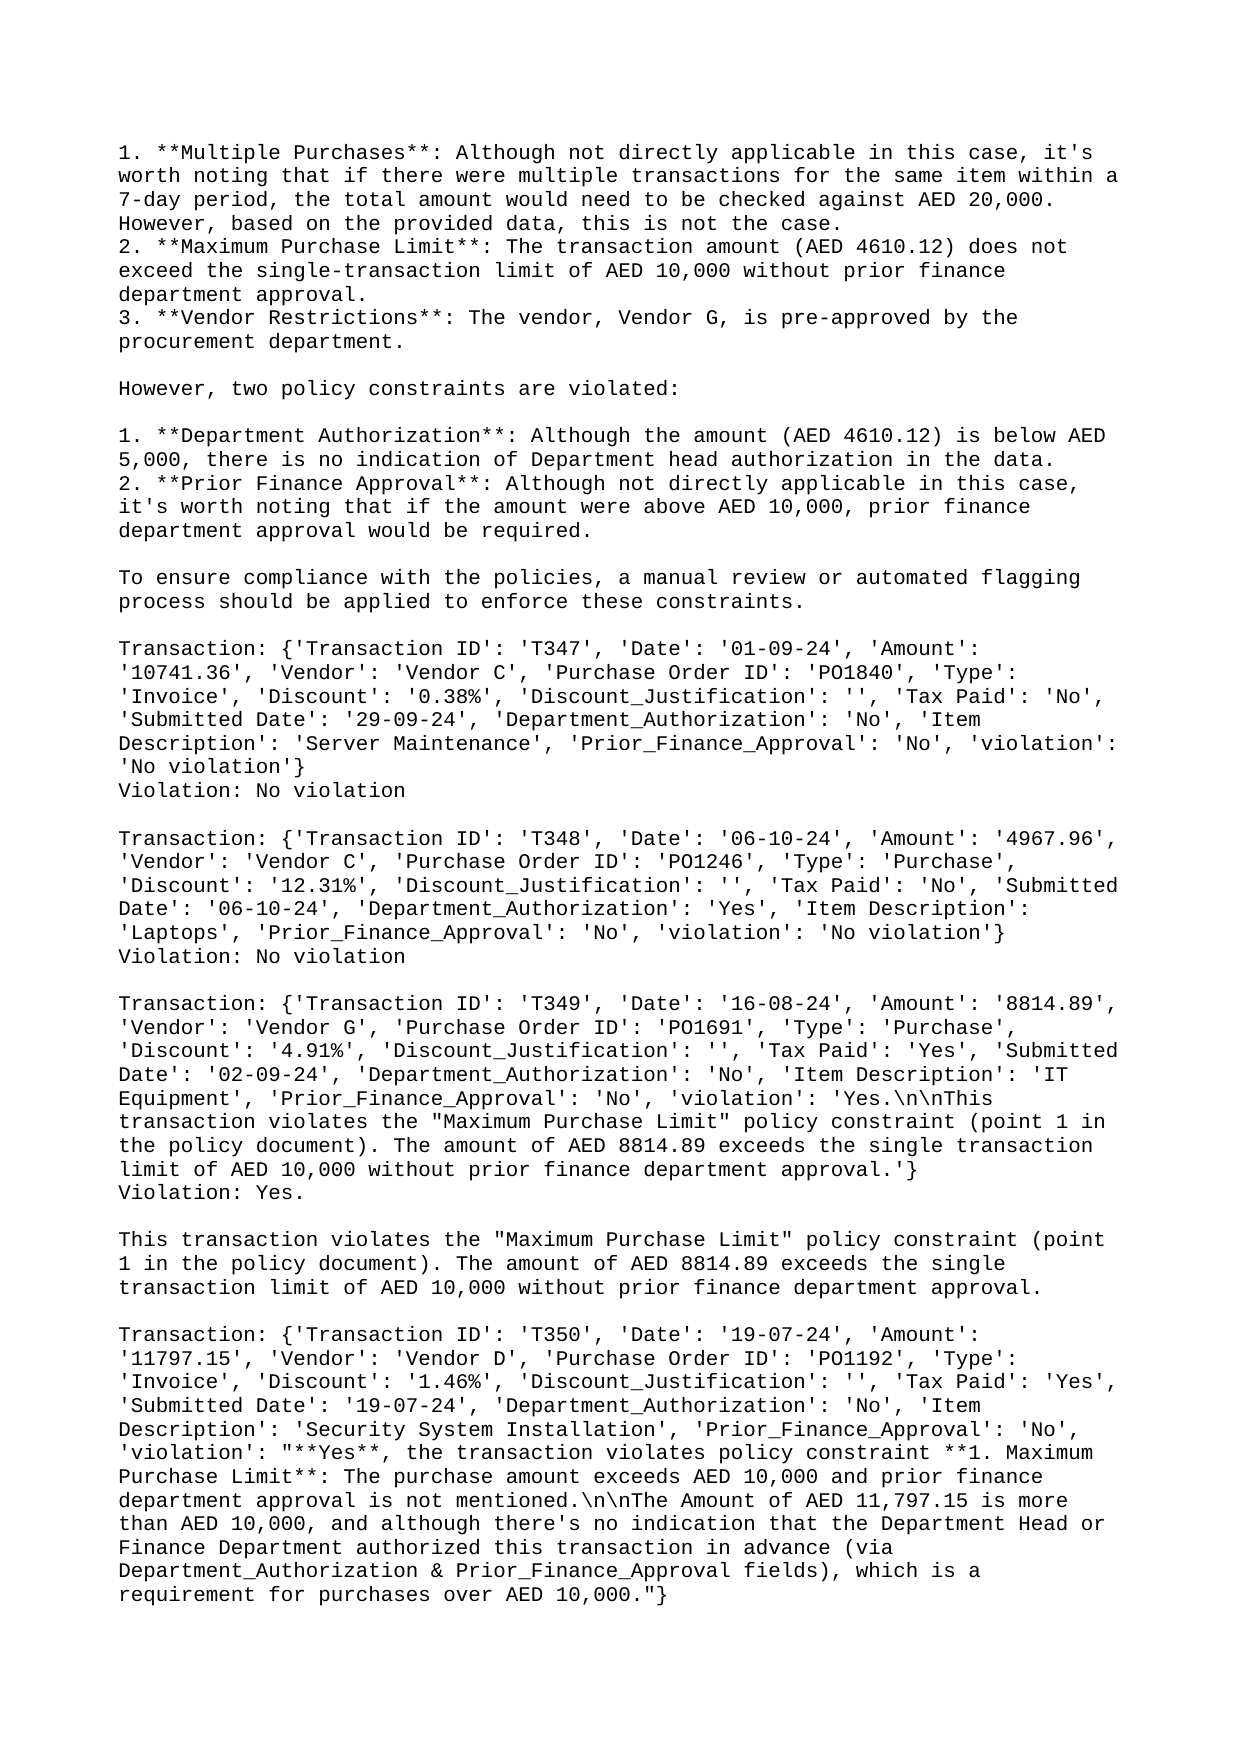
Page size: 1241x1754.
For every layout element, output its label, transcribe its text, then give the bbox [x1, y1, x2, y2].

text Violation: No violation [118, 946, 1122, 969]
text This transaction violates the "Maximum Purchase Limit" policy constraint (point 1 in the policy document). The amount of AED 8814.89 exceeds the single transaction limit of AED 10,000 without prior finance department approval. [118, 1229, 1122, 1300]
text However, two policy constraints are violated: [118, 378, 1122, 402]
text Violation: No violation [118, 780, 1122, 804]
text Transaction: {'Transaction ID': 'T350', 'Date': '19-07-24', 'Amount': '11797.15', 'Vendor': 'Vendor D', 'Purchase Order ID': 'PO1192', 'Type': 'Invoice', 'Discount': '1.46%', 'Discount_Justification': '', 'Tax Paid': 'Yes', 'Submitted Date': '19-07-24', 'Department_Authorization': 'No', 'Item Description': 'Security System Installation', 'Prior_Finance_Approval': 'No', 'violation': "**Yes**, the transaction violates policy constraint **1. Maximum Purchase Limit**: The purchase amount exceeds AED 10,000 and prior finance department approval is not mentioned.\n\nThe Amount of AED 11,797.15 is more than AED 10,000, and although there's no indication that the Department Head or Finance Department authorized this transaction in advance (via Department_Authorization & Prior_Finance_Approval fields), which is a requirement for purchases over AED 10,000."} [118, 1324, 1122, 1608]
text Transaction: {'Transaction ID': 'T348', 'Date': '06-10-24', 'Amount': '4967.96', 'Vendor': 'Vendor C', 'Purchase Order ID': 'PO1246', 'Type': 'Purchase', 'Discount': '12.31%', 'Discount_Justification': '', 'Tax Paid': 'No', 'Submitted Date': '06-10-24', 'Department_Authorization': 'Yes', 'Item Description': 'Laptops', 'Prior_Finance_Approval': 'No', 'violation': 'No violation'} [118, 827, 1122, 946]
text To ensure compliance with the policies, a manual review or automated flagging process should be applied to enforce these constraints. [118, 567, 1122, 615]
text 2. **Prior Finance Approval**: Although not directly applicable in this case, it's worth noting that if the amount were above AED 10,000, prior finance department approval would be required. [118, 473, 1122, 544]
text 2. **Maximum Purchase Limit**: The transaction amount (AED 4610.12) does not exceed the single-transaction limit of AED 10,000 without prior finance department approval. [118, 236, 1122, 307]
text Transaction: {'Transaction ID': 'T349', 'Date': '16-08-24', 'Amount': '8814.89', 'Vendor': 'Vendor G', 'Purchase Order ID': 'PO1691', 'Type': 'Purchase', 'Discount': '4.91%', 'Discount_Justification': '', 'Tax Paid': 'Yes', 'Submitted Date': '02-09-24', 'Department_Authorization': 'No', 'Item Description': 'IT Equipment', 'Prior_Finance_Approval': 'No', 'violation': 'Yes.\n\nThis transaction violates the "Maximum Purchase Limit" policy constraint (point 1 in the policy document). The amount of AED 8814.89 exceeds the single transaction limit of AED 10,000 without prior finance department approval.'} [118, 993, 1122, 1182]
text Transaction: {'Transaction ID': 'T347', 'Date': '01-09-24', 'Amount': '10741.36', 'Vendor': 'Vendor C', 'Purchase Order ID': 'PO1840', 'Type': 'Invoice', 'Discount': '0.38%', 'Discount_Justification': '', 'Tax Paid': 'No', 'Submitted Date': '29-09-24', 'Department_Authorization': 'No', 'Item Description': 'Server Maintenance', 'Prior_Finance_Approval': 'No', 'violation': 'No violation'} [118, 638, 1122, 780]
text 3. **Vendor Restrictions**: The vendor, Vendor G, is pre-approved by the procurement department. [118, 307, 1122, 354]
text Violation: Yes. [118, 1182, 1122, 1206]
text 1. **Multiple Purchases**: Although not directly applicable in this case, it's worth noting that if there were multiple transactions for the same item within a 7-day period, the total amount would need to be checked against AED 20,000. However, based on the provided data, this is not the case. [118, 142, 1122, 236]
text 1. **Department Authorization**: Although the amount (AED 4610.12) is below AED 5,000, there is no indication of Department head authorization in the data. [118, 426, 1122, 473]
